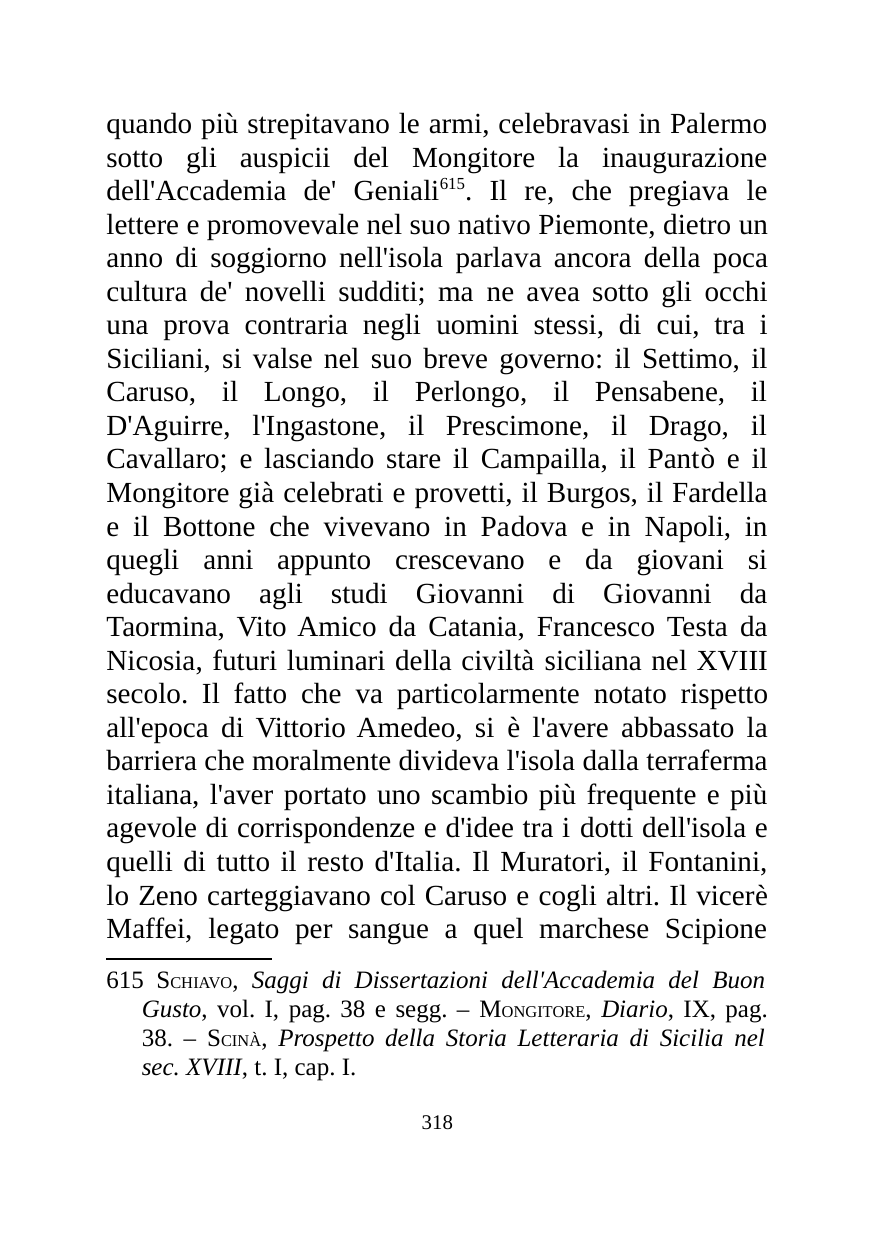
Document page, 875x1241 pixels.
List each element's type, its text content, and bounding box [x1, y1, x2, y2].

text Schiavo, Saggi di Dissertazioni dell'Accademia del Buon Gusto, vol. I, pag. 38 e segg. – Mongitore, Diario, IX, pag. 38. – Scinà, Prospetto della Storia Letteraria di Sicilia nel sec. XVIII, t. I, cap. I. [106, 965, 768, 1080]
text quando più strepitavano le armi, celebravasi in Palermo sotto gli auspicii del Mongitore la inaugurazione dell'Accademia de' Geniali. Il re, che pregiava le lettere e promovevale nel suo nativo Piemonte, dietro un anno di soggiorno nell'isola parlava ancora della poca cultura de' novelli sudditi; ma ne avea sotto gli occhi una prova contraria negli uomini stessi, di cui, tra i Siciliani, si valse nel suo breve governo: il Settimo, il Caruso, il Longo, il Perlongo, il Pensabene, il D'Aguirre, l'Ingastone, il Prescimone, il Drago, il Cavallaro; e lasciando stare il Campailla, il Pantò e il Mongitore già celebrati e provetti, il Burgos, il Fardella e il Bottone che vivevano in Padova e in Napoli, in quegli anni appunto crescevano e da giovani si educavano agli studi Giovanni di Giovanni da Taormina, Vito Amico da Catania, Francesco Testa da Nicosia, futuri luminari della civiltà siciliana nel XVIII secolo. Il fatto che va particolarmente notato rispetto all'epoca di Vittorio Amedeo, si è l'avere abbassato la barriera che moralmente divideva l'isola dalla terraferma italiana, l'aver portato uno scambio più frequente e più agevole di corrispondenze e d'idee tra i dotti dell'isola e quelli di tutto il resto d'Italia. Il Muratori, il Fontanini, lo Zeno carteggiavano col Caruso e cogli altri. Il vicerè Maffei, legato per sangue a quel marchese Scipione [106, 106, 768, 945]
